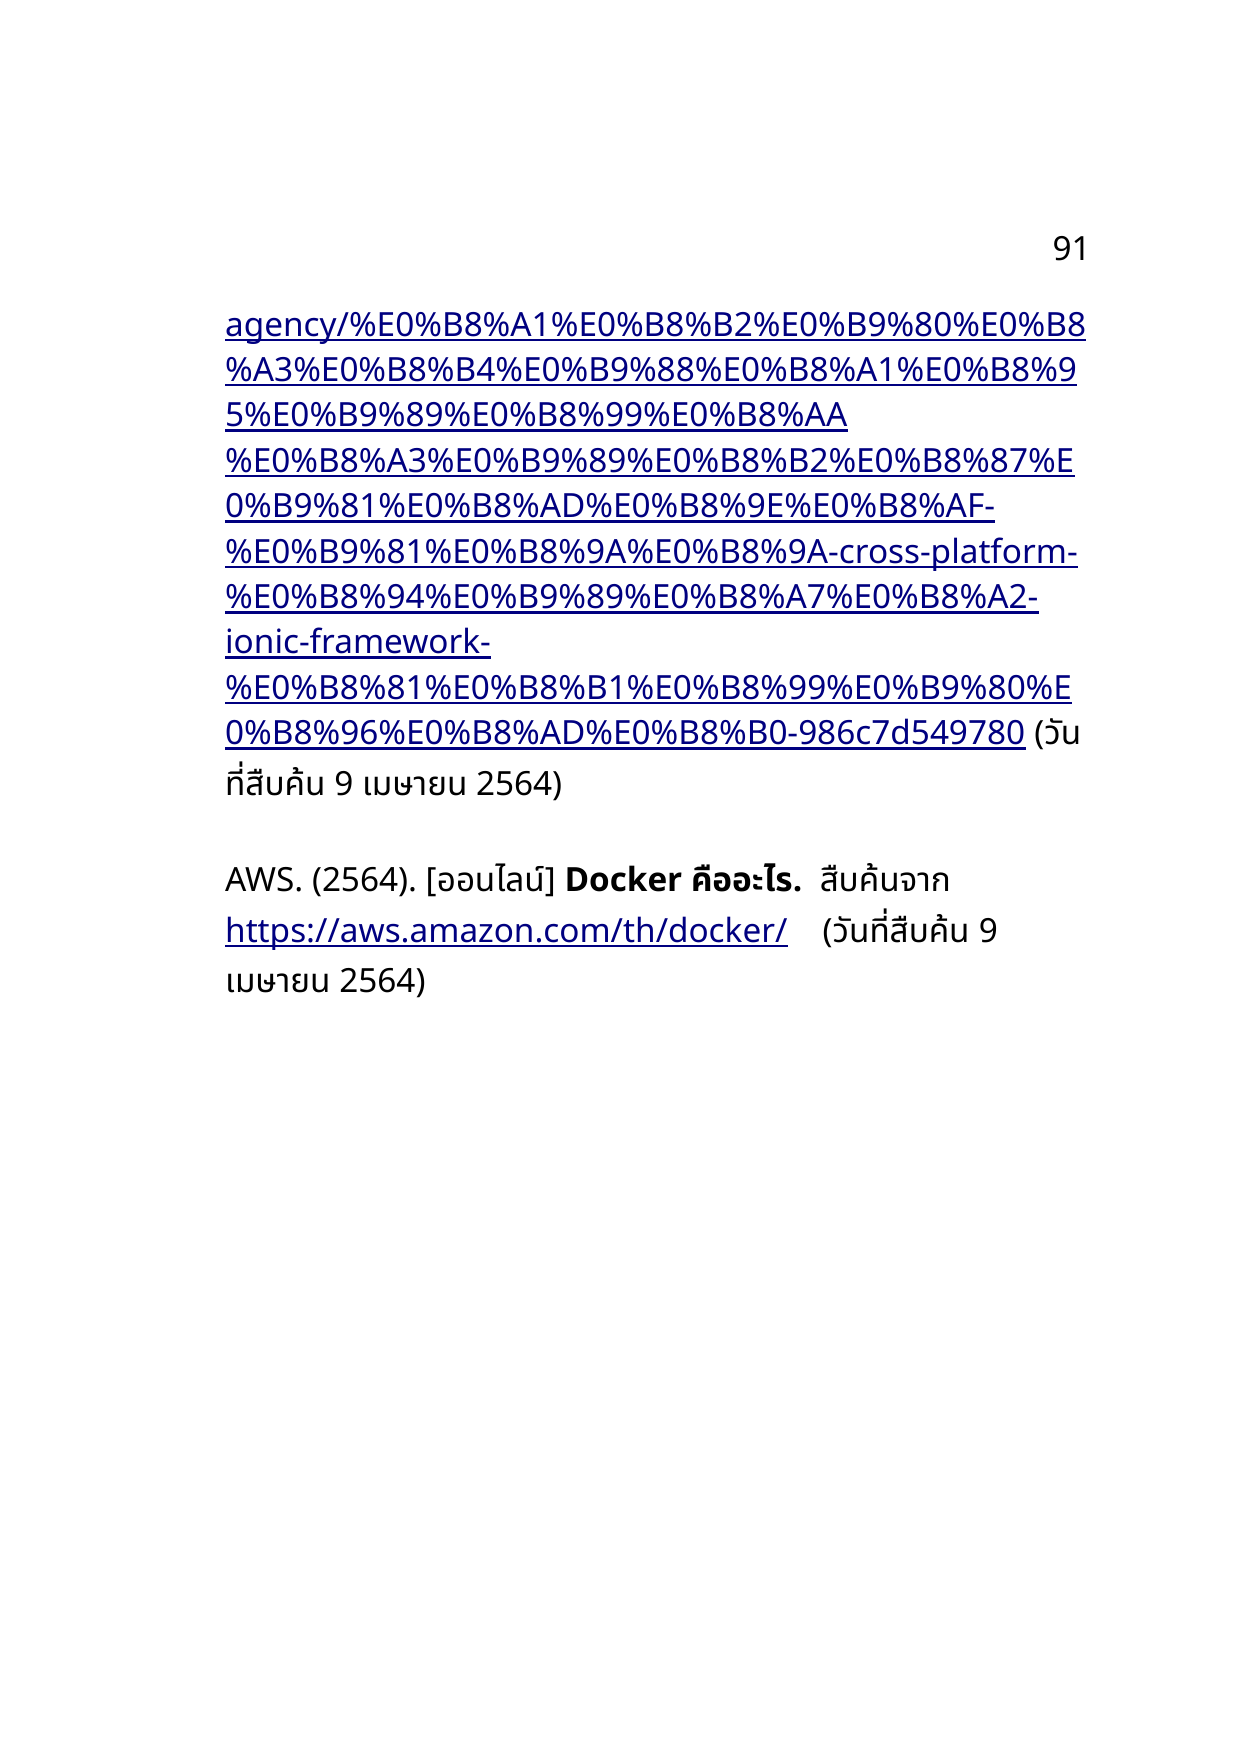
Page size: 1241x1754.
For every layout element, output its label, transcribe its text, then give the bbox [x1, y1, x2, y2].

text AWS. (2564). [ออนไลน์] Docker คืออะไร. สืบค้นจาก https://aws.amazon.com/th/docker/ (วันที่สืบค้น 9 เมษายน 2564) [225, 856, 1091, 1008]
text agency/%E0%B8%A1%E0%B8%B2%E0%B9%80%E0%B8%A3%E0%B8%B4%E0%B9%88%E0%B8%A1%E0%B8%95%E0%B9%89%E0%B8%99%E0%B8%AA%E0%B8%A3%E0%B9%89%E0%B8%B2%E0%B8%87%E0%B9%81%E0%B8%AD%E0%B8%9E%E0%B8%AF-%E0%B9%81%E0%B8%9A%E0%B8%9A-cross-platform-%E0%B8%94%E0%B9%89%E0%B8%A7%E0%B8%A2-ionic-framework-%E0%B8%81%E0%B8%B1%E0%B8%99%E0%B9%80%E0%B8%96%E0%B8%AD%E0%B8%B0-986c7d549780 (วันที่สืบค้น 9 เมษายน 2564) [225, 300, 1091, 810]
